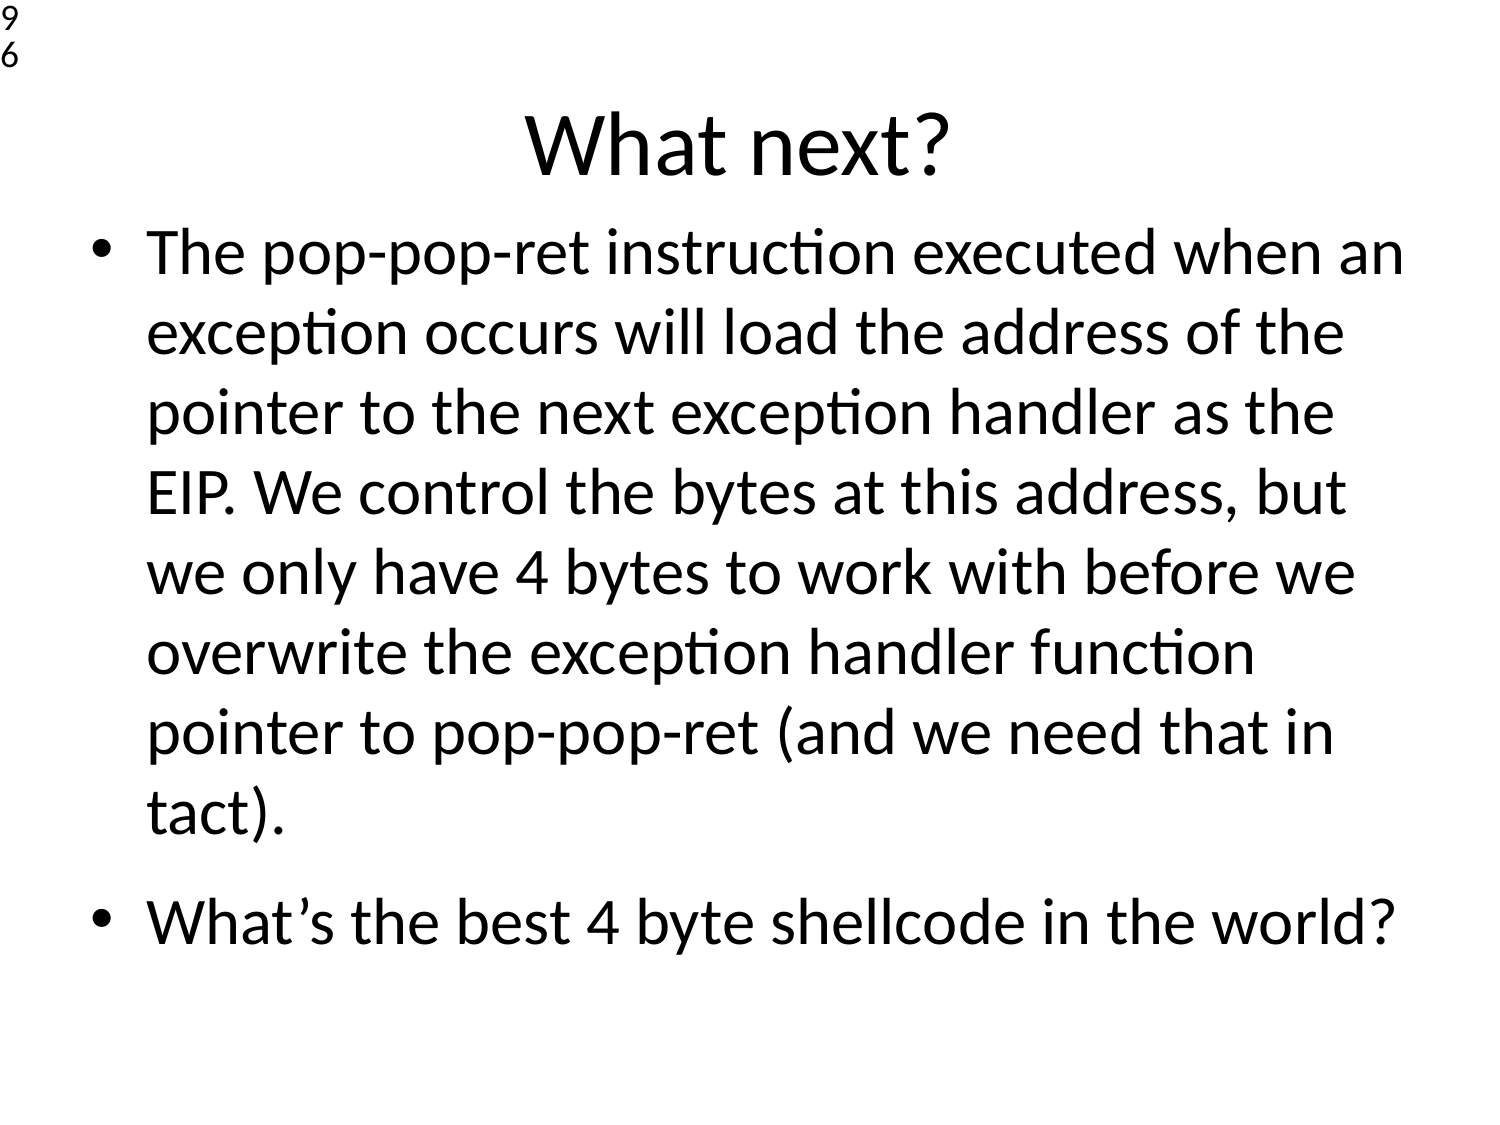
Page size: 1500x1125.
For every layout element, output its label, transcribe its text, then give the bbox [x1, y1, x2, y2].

title What next? [75, 45, 1425, 200]
list The pop-pop-ret instruction executed when an exception occurs will load the address of the pointer to the next exception handler as the EIP. We control the bytes at this address, but we only have 4 bytes to work with before we overwrite the exception handler function pointer to pop-pop-ret (and we need that in tact). What’s the best 4 byte shellcode in the world? [75, 200, 1425, 1063]
